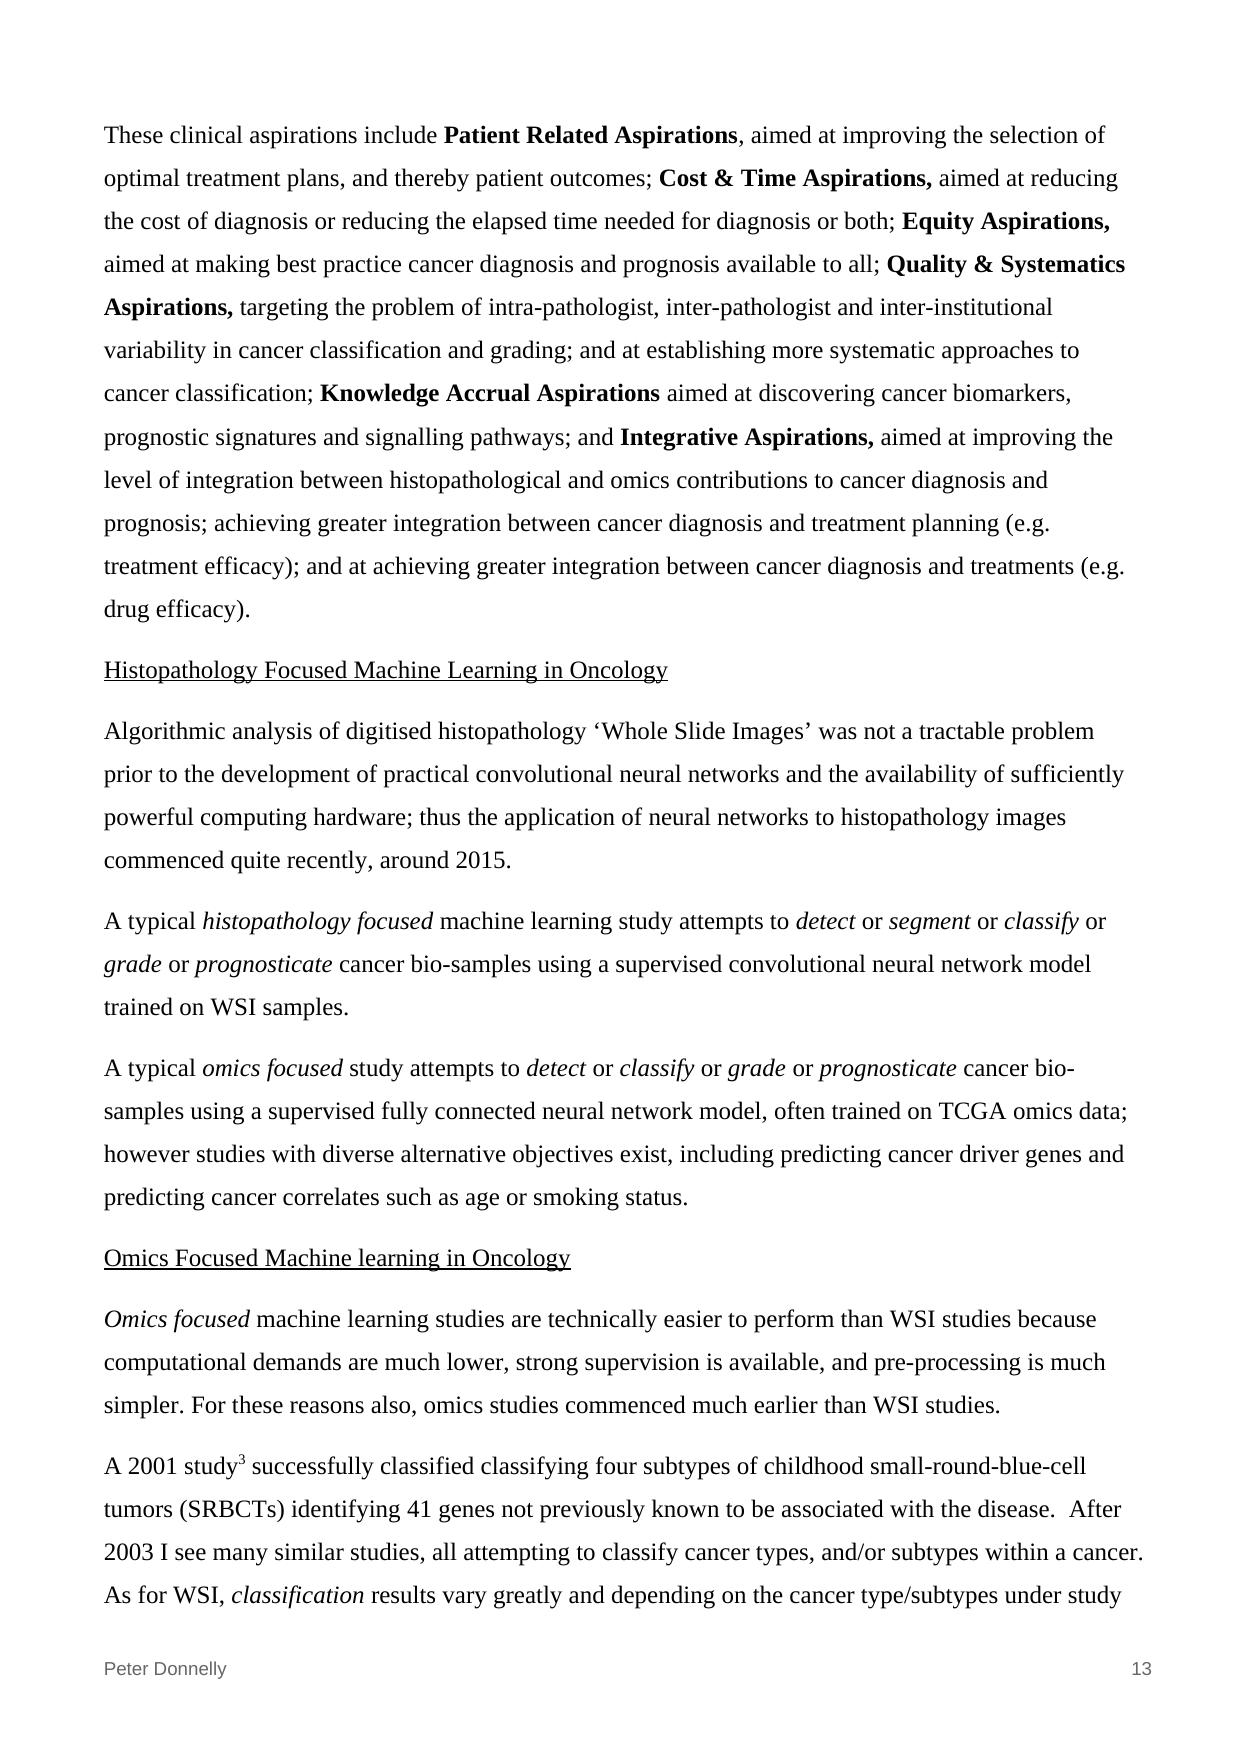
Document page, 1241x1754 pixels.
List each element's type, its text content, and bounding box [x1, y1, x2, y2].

text A 2001 study successfully classified classifying four subtypes of childhood small-round-blue-cell tumors (SRBCTs) identifying 41 genes not previously known to be associated with the disease. After 2003 I see many similar studies, all attempting to classify cancer types, and/or subtypes within a cancer. As for WSI, classification results vary greatly and depending on the cancer type/subtypes under study [103, 1451, 1146, 1609]
text Omics focused machine learning studies are technically easier to perform than WSI studies because computational demands are much lower, strong supervision is available, and pre-processing is much simpler. For these reasons also, omics studies commenced much earlier than WSI studies. [103, 1304, 1146, 1419]
text These clinical aspirations include Patient Related Aspirations, aimed at improving the selection of optimal treatment plans, and thereby patient outcomes; Cost & Time Aspirations, aimed at reducing the cost of diagnosis or reducing the elapsed time needed for diagnosis or both; Equity Aspirations, aimed at making best practice cancer diagnosis and prognosis available to all; Quality & Systematics Aspirations, targeting the problem of intra-pathologist, inter-pathologist and inter-institutional variability in cancer classification and grading; and at establishing more systematic approaches to cancer classification; Knowledge Accrual Aspirations aimed at discovering cancer biomarkers, prognostic signatures and signalling pathways; and Integrative Aspirations, aimed at improving the level of integration between histopathological and omics contributions to cancer diagnosis and prognosis; achieving greater integration between cancer diagnosis and treatment planning (e.g. treatment efficacy); and at achieving greater integration between cancer diagnosis and treatments (e.g. drug efficacy). [103, 120, 1146, 623]
text A typical histopathology focused machine learning study attempts to detect or segment or classify or grade or prognosticate cancer bio-samples using a supervised convolutional neural network model trained on WSI samples. [103, 906, 1146, 1021]
text Algorithmic analysis of digitised histopathology ‘Whole Slide Images’ was not a tractable problem prior to the development of practical convolutional neural networks and the availability of sufficiently powerful computing hardware; thus the application of neural networks to histopathology images commenced quite recently, around 2015. [103, 716, 1146, 874]
text Histopathology Focused Machine Learning in Oncology [103, 655, 1146, 684]
text A typical omics focused study attempts to detect or classify or grade or prognosticate cancer bio-samples using a supervised fully connected neural network model, often trained on TCGA omics data; however studies with diverse alternative objectives exist, including predicting cancer driver genes and predicting cancer correlates such as age or smoking status. [103, 1053, 1146, 1211]
text Omics Focused Machine learning in Oncology [103, 1243, 1146, 1272]
